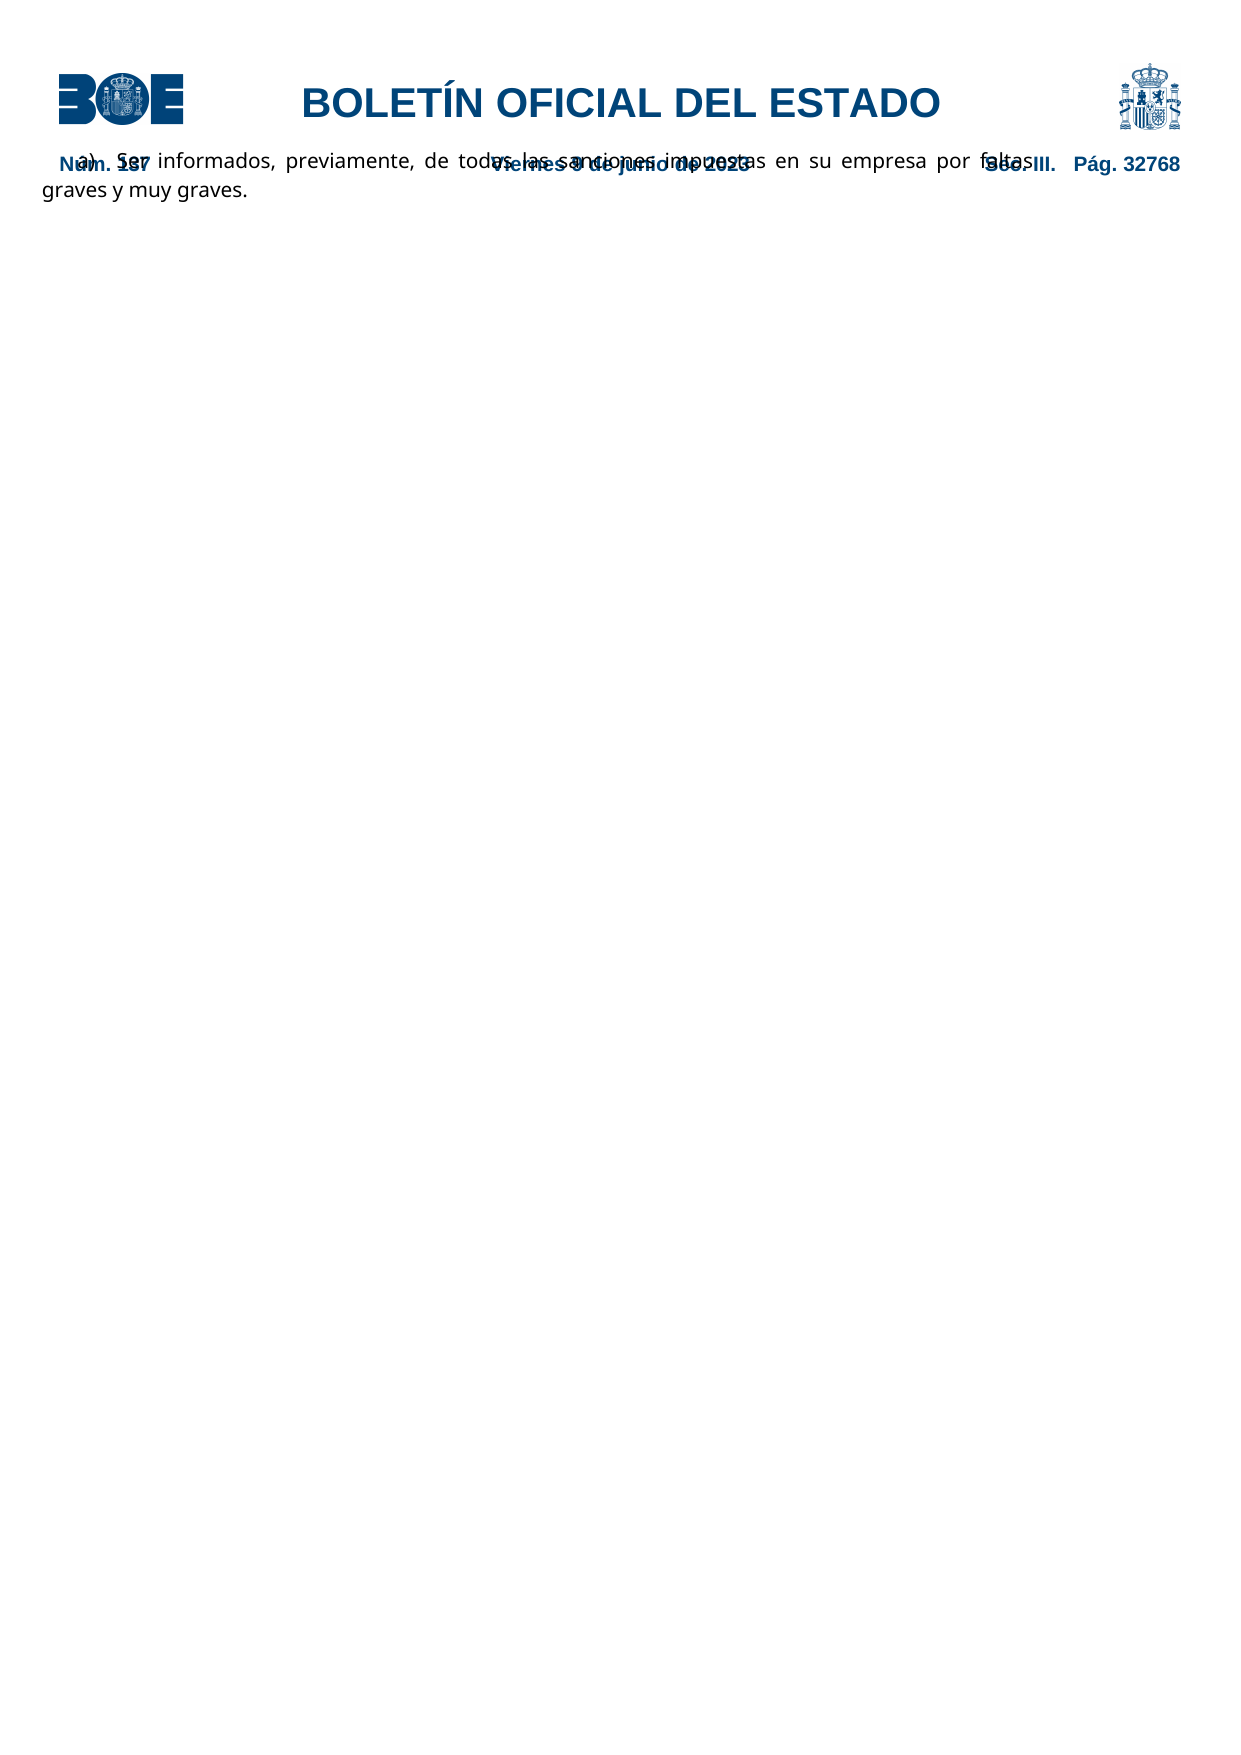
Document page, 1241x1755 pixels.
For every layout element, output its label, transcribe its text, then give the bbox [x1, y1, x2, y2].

list Ser informados, previamente, de todas las sanciones impuestas en su empresa por faltas graves y muy graves. [42, 146, 1034, 204]
